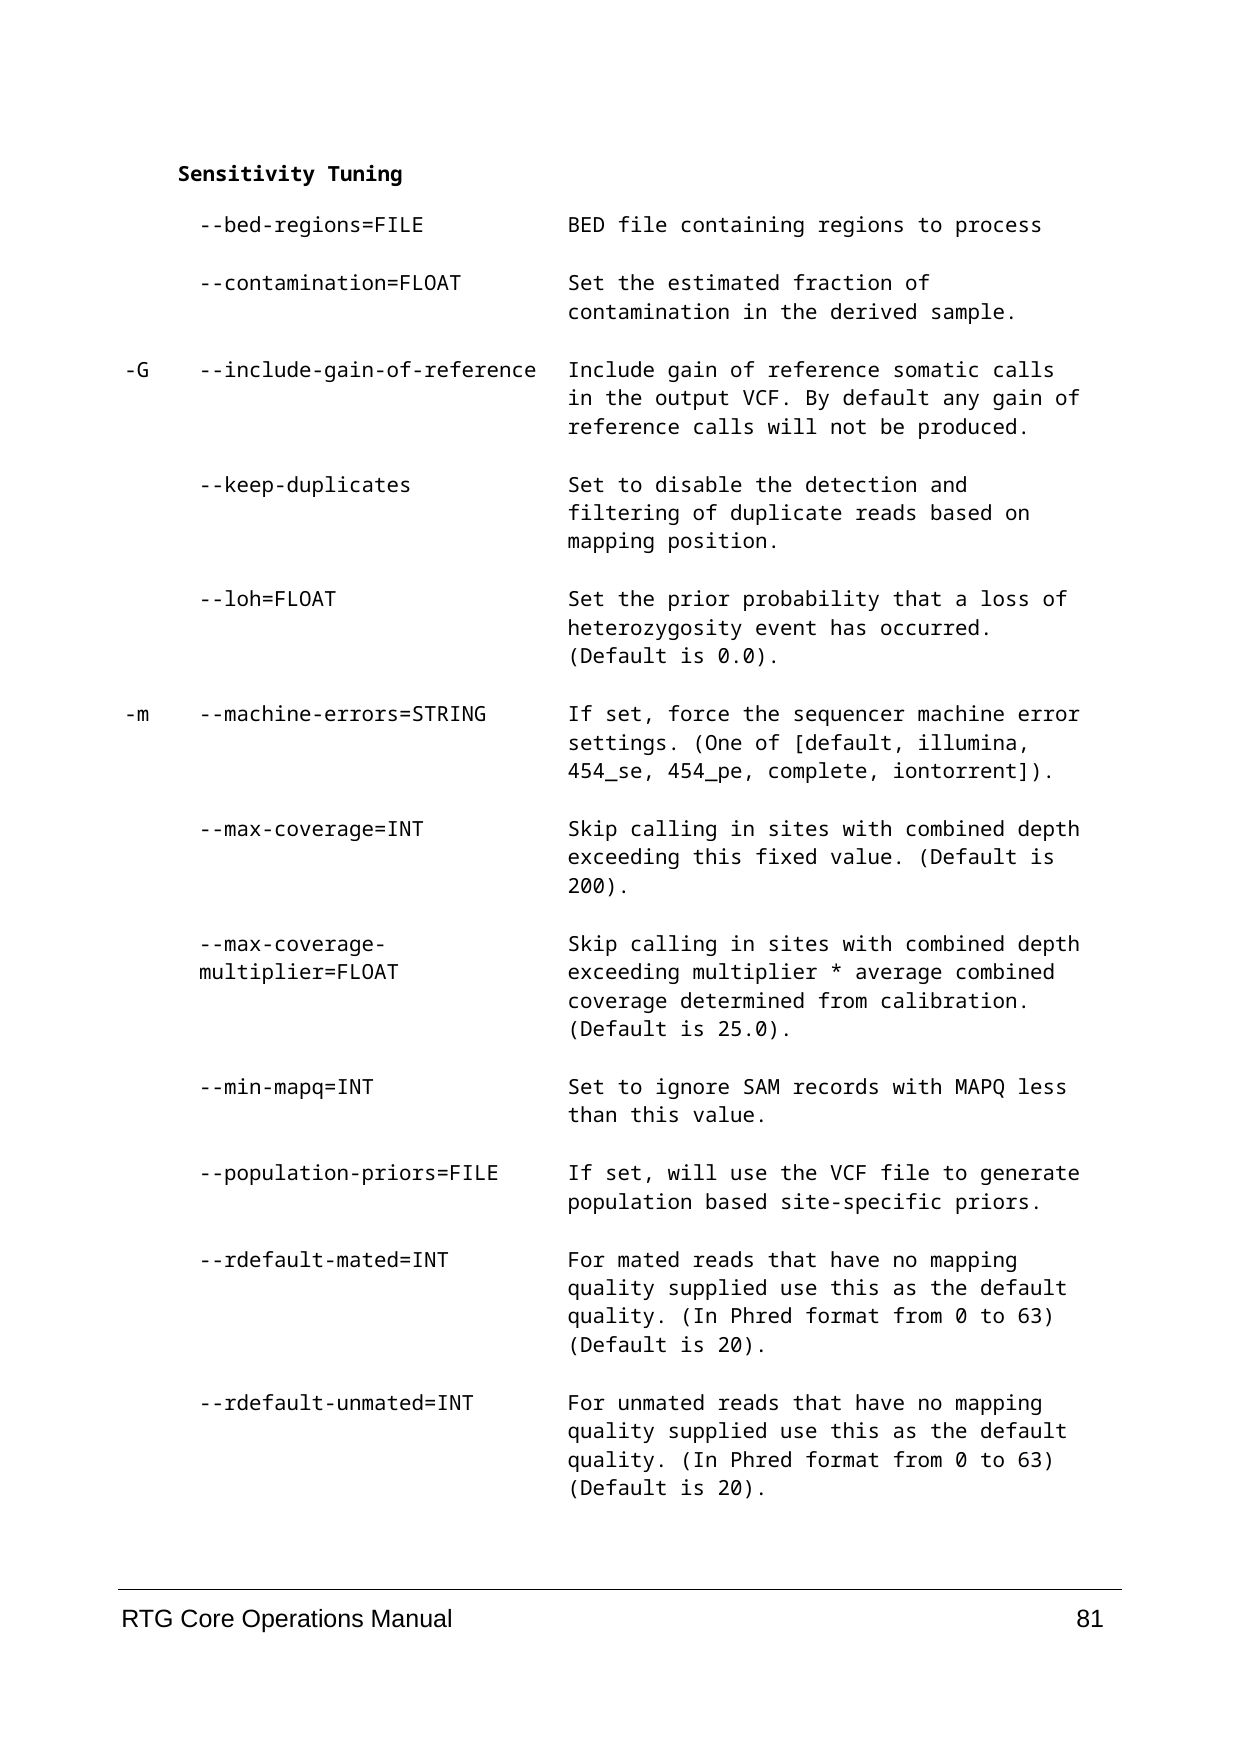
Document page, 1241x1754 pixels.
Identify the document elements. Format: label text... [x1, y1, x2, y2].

table_cell Set the prior probability that a loss of heterozygosity event has occurred. (Default is 0.0). [561, 573, 1093, 687]
table_cell [118, 257, 193, 343]
table_cell [118, 1147, 193, 1233]
table_cell Set to ignore SAM records with MAPQ less than this value. [561, 1060, 1093, 1147]
text Sensitivity Tuning [177, 159, 1122, 187]
table_cell --loh=FLOAT [193, 573, 561, 687]
table_cell Skip calling in sites with combined depth exceeding multiplier * average combined coverage determined from calibration. (Default is 25.0). [561, 917, 1093, 1060]
table_cell --min-mapq=INT [193, 1060, 561, 1147]
table_header BED file containing regions to process [561, 199, 1093, 257]
table_header [118, 199, 193, 257]
table_cell -m [118, 688, 193, 802]
table_header --bed-regions=FILE [193, 199, 561, 257]
table_cell For unmated reads that have no mapping quality supplied use this as the default quality. (In Phred format from 0 to 63) (Default is 20). [561, 1376, 1093, 1519]
table_cell [118, 917, 193, 1060]
table_cell -G [118, 343, 193, 458]
table_cell Set to disable the detection and filtering of duplicate reads based on mapping position. [561, 458, 1093, 573]
table_cell --contamination=FLOAT [193, 257, 561, 343]
table_cell --max-coverage-multiplier=FLOAT [193, 917, 561, 1060]
table_cell --machine-errors=STRING [193, 688, 561, 802]
table_cell --rdefault-unmated=INT [193, 1376, 561, 1519]
table_cell If set, will use the VCF file to generate population based site-specific priors. [561, 1147, 1093, 1233]
table_cell For mated reads that have no mapping quality supplied use this as the default quality. (In Phred format from 0 to 63) (Default is 20). [561, 1233, 1093, 1376]
table_cell [118, 458, 193, 573]
table_cell [118, 1233, 193, 1376]
table_cell [118, 802, 193, 917]
table_cell --keep-duplicates [193, 458, 561, 573]
table_cell --rdefault-mated=INT [193, 1233, 561, 1376]
table_cell Include gain of reference somatic calls in the output VCF. By default any gain of reference calls will not be produced. [561, 343, 1093, 458]
table_cell [118, 573, 193, 687]
table_cell --population-priors=FILE [193, 1147, 561, 1233]
table_cell [118, 1376, 193, 1519]
table_cell --include-gain-of-reference [193, 343, 561, 458]
table_cell --max-coverage=INT [193, 802, 561, 917]
table_cell If set, force the sequencer machine error settings. (One of [default, illumina, 454_se, 454_pe, complete, iontorrent]). [561, 688, 1093, 802]
table_cell [118, 1060, 193, 1147]
table_cell Skip calling in sites with combined depth exceeding this fixed value. (Default is 200). [561, 802, 1093, 917]
table_cell Set the estimated fraction of contamination in the derived sample. [561, 257, 1093, 343]
